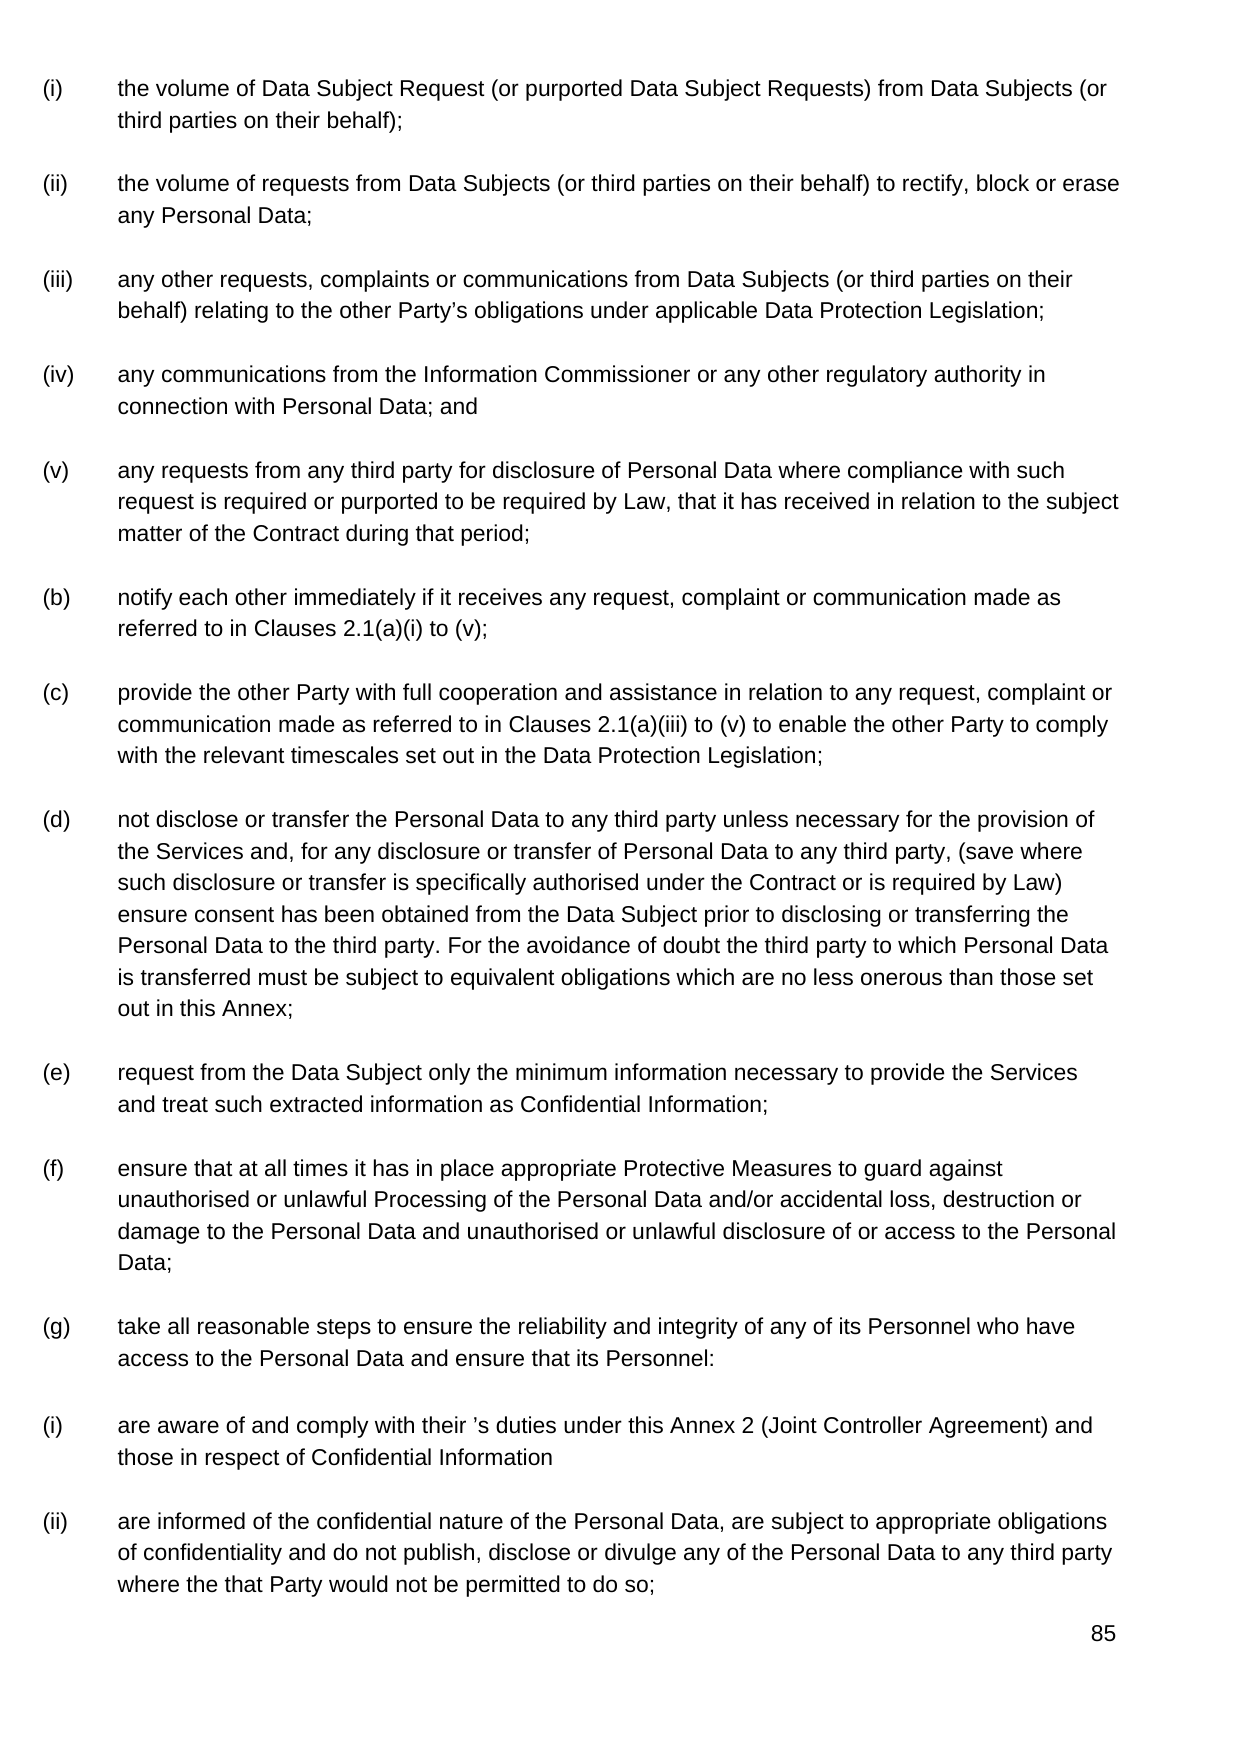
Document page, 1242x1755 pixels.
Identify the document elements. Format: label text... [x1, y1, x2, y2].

list notify each other immediately if it receives any request, complaint or communication made as referred to in Clauses 2.1(a)(i) to (v); [42, 584, 1121, 642]
list take all reasonable steps to ensure the reliability and integrity of any of its Personnel who have access to the Personal Data and ensure that its Personnel: [42, 1313, 1121, 1371]
list the volume of Data Subject Request (or purported Data Subject Requests) from Data Subjects (or third parties on their behalf); [42, 75, 1121, 133]
list ensure that at all times it has in place appropriate Protective Measures to guard against unauthorised or unlawful Processing of the Personal Data and/or accidental loss, destruction or damage to the Personal Data and unauthorised or unlawful disclosure of or access to the Personal Data; [42, 1155, 1121, 1276]
list provide the other Party with full cooperation and assistance in relation to any request, complaint or communication made as referred to in Clauses 2.1(a)(iii) to (v) to enable the other Party to comply with the relevant timescales set out in the Data Protection Legislation; [42, 679, 1121, 768]
list any communications from the Information Commissioner or any other regulatory authority in connection with Personal Data; and [42, 361, 1121, 419]
list not disclose or transfer the Personal Data to any third party unless necessary for the provision of the Services and, for any disclosure or transfer of Personal Data to any third party, (save where such disclosure or transfer is specifically authorised under the Contract or is required by Law) ensure consent has been obtained from the Data Subject prior to disclosing or transferring the Personal Data to the third party. For the avoidance of doubt the third party to which Personal Data is transferred must be subject to equivalent obligations which are no less onerous than those set out in this Annex; [42, 806, 1121, 1022]
list any requests from any third party for disclosure of Personal Data where compliance with such request is required or purported to be required by Law, that it has received in relation to the subject matter of the Contract during that period; [42, 457, 1121, 546]
list request from the Data Subject only the minimum information necessary to provide the Services and treat such extracted information as Confidential Information; [42, 1059, 1121, 1117]
list the volume of requests from Data Subjects (or third parties on their behalf) to rectify, block or erase any Personal Data; [42, 170, 1121, 228]
list any other requests, complaints or communications from Data Subjects (or third parties on their behalf) relating to the other Party’s obligations under applicable Data Protection Legislation; [42, 266, 1121, 324]
list are aware of and comply with their ’s duties under this Annex 2 (Joint Controller Agreement) and those in respect of Confidential Information [42, 1412, 1121, 1470]
list are informed of the confidential nature of the Personal Data, are subject to appropriate obligations of confidentiality and do not publish, disclose or divulge any of the Personal Data to any third party where the that Party would not be permitted to do so; [42, 1508, 1121, 1597]
